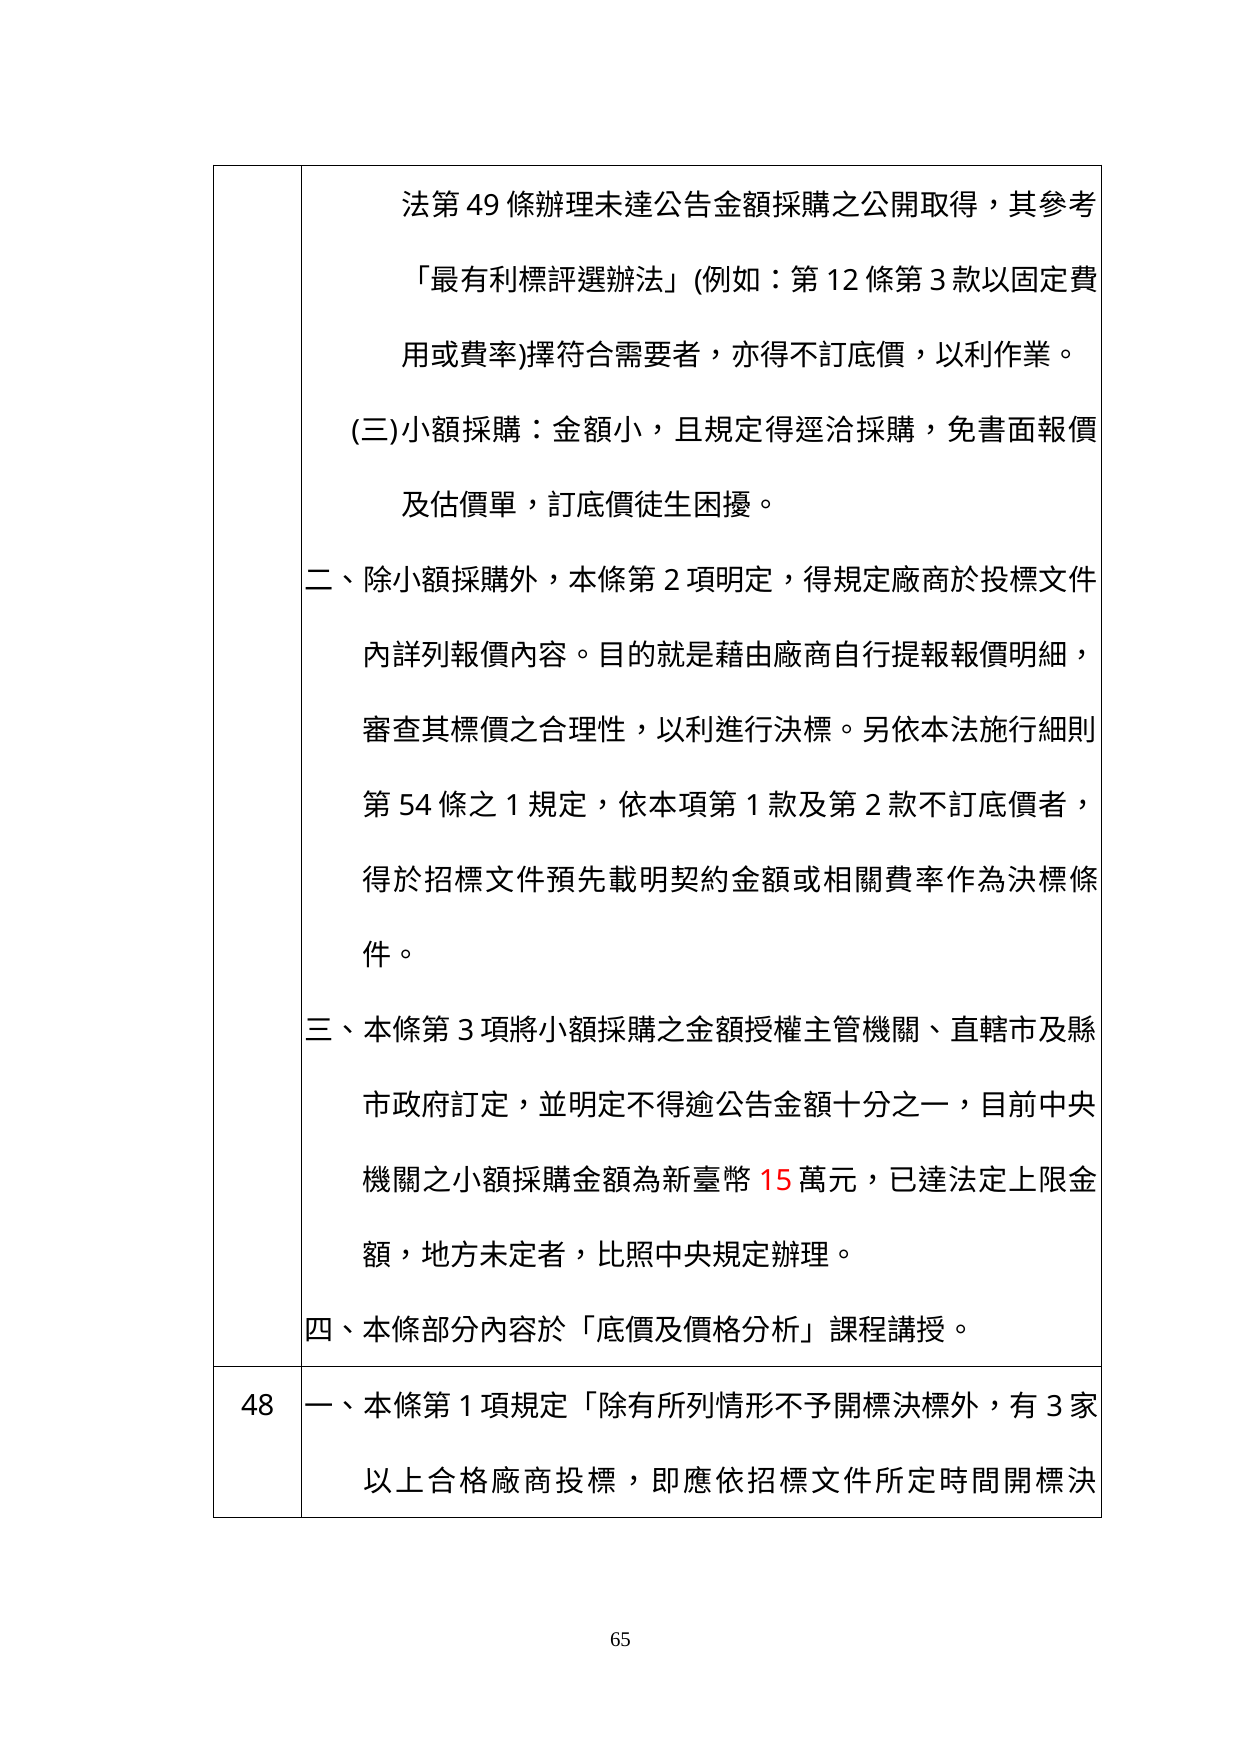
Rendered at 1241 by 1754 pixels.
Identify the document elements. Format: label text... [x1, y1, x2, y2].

table_cell 法第49條辦理未達公告金額採購之公開取得，其參考「最有利標評選辦法」(例如：第12條第3款以固定費用或費率)擇符合需要者，亦得不訂底價，以利作業。 小額採購：金額小，且規定得逕洽採購，免書面報價及估價單，訂底價徒生困擾。 二、除小額採購外，本條第2項明定，得規定廠商於投標文件內詳列報價內容。目的就是藉由廠商自行提報報價明細，審查其標價之合理性，以利進行決標。另依本法施行細則第54條之1規定，依本項第1款及第2款不訂底價者，得於招標文件預先載明契約金額或相關費率作為決標條件。 三、本條第3項將小額採購之金額授權主管機關、直轄市及縣市政府訂定，並明定不得逾公告金額十分之一，目前中央機關之小額採購金額為新臺幣15萬元，已達法定上限金額，地方未定者，比照中央規定辦理。 四、本條部分內容於「底價及價格分析」課程講授。 [302, 166, 1101, 1366]
table_cell [214, 166, 301, 1366]
table_cell 48 [214, 1367, 301, 1517]
table_cell 本條第1項規定「除有所列情形不予開標決標外，有3家以上合格廠商投標，即應依招標文件所定時間開標決 [302, 1367, 1101, 1517]
